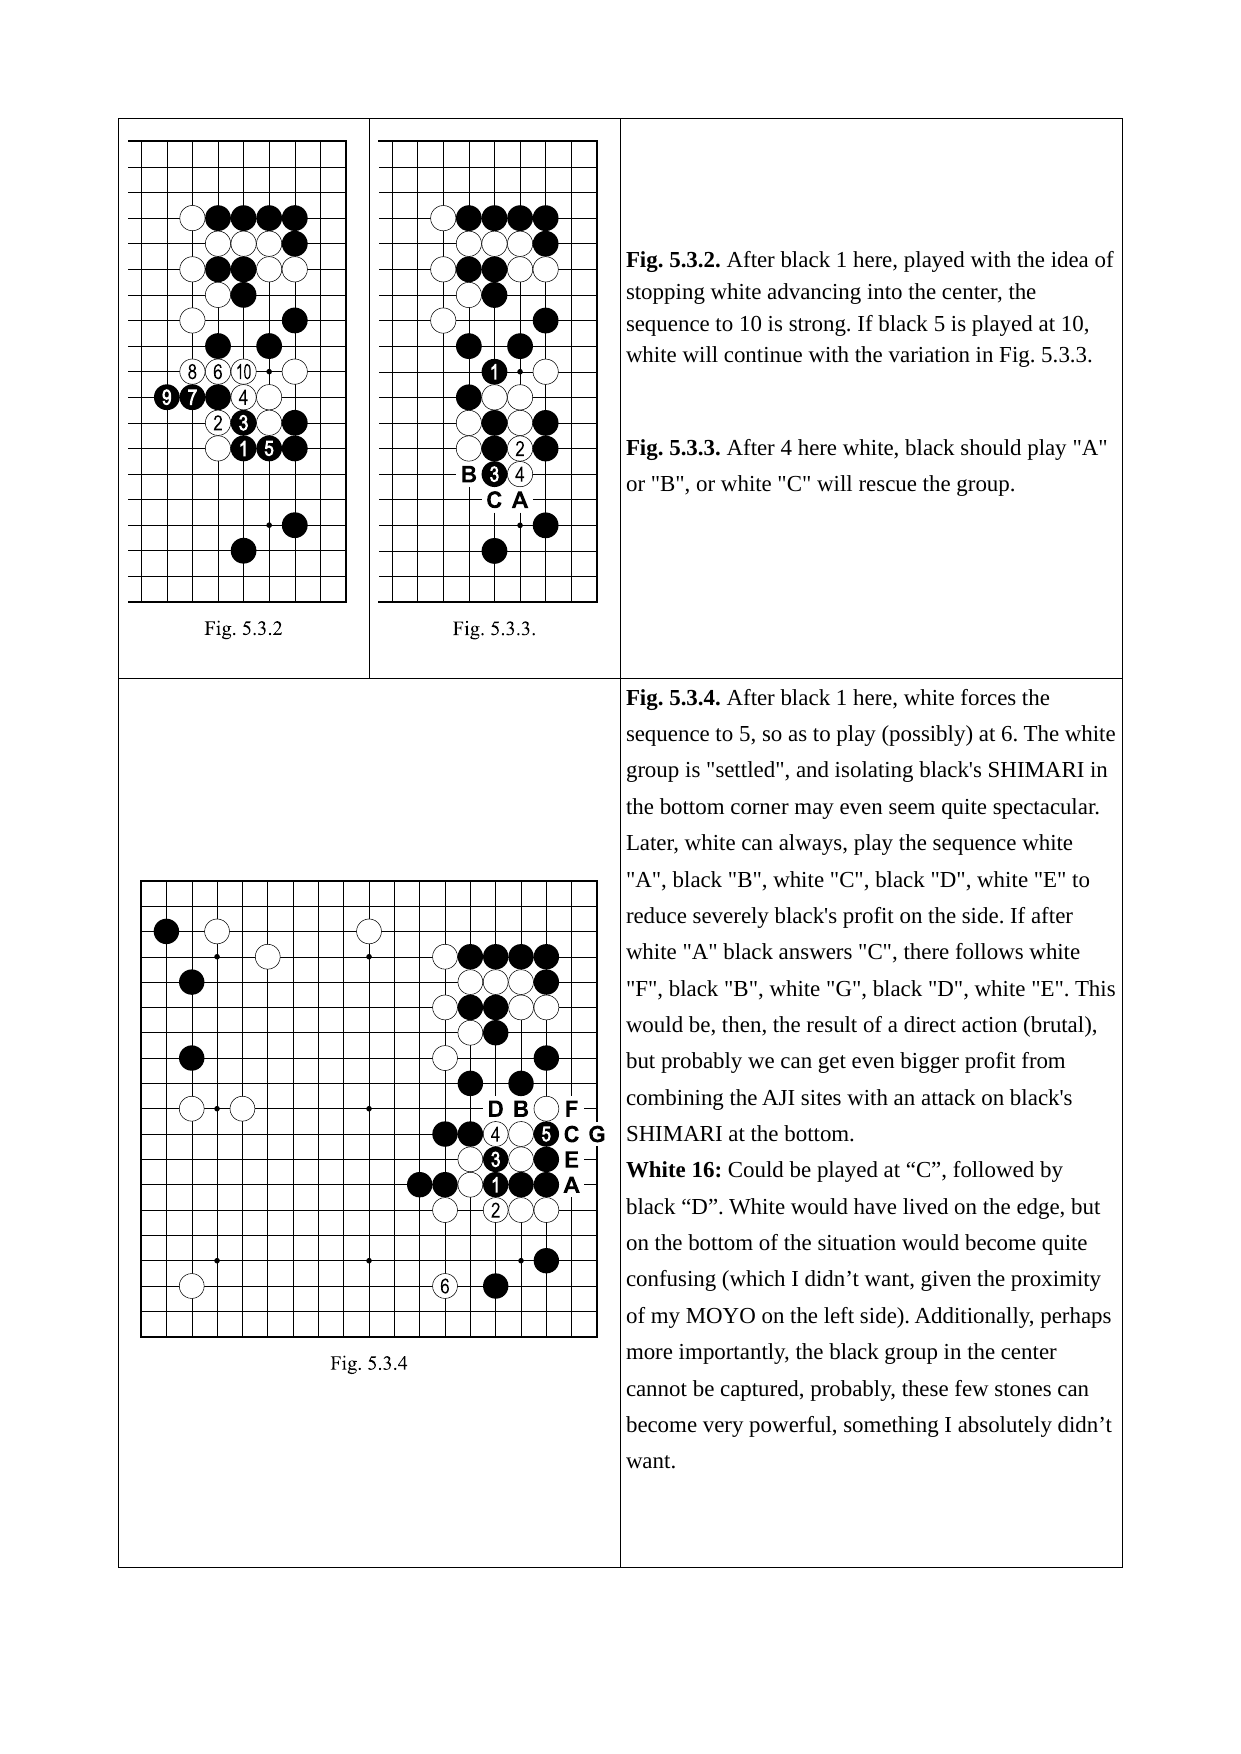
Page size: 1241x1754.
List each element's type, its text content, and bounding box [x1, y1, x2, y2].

table_cell Fig. 5.3.4. After black 1 here, white forces the sequence to 5, so as to play (possibly) at 6. The white group is "settled", and isolating black's SHIMARI in the bottom corner may even seem quite spectacular. Later, white can always, play the sequence white "A", black "B", white "C", black "D", white "E" to reduce severely black's profit on the side. If after white "A" black answers "C", there follows white "F", black "B", white "G", black "D", white "E". This would be, then, the result of a direct action (brutal), but probably we can get even bigger profit from combining the AJI sites with an attack on black's SHIMARI at the bottom. White 16: Could be played at “C”, followed by black “D”. White would have lived on the edge, but on the bottom of the situation would become quite confusing (which I didn’t want, given the proximity of my MOYO on the left side). Additionally, perhaps more importantly, the black group in the center cannot be captured, probably, these few stones can become very powerful, something I absolutely didn’t want. [621, 679, 1122, 1567]
table_header [119, 119, 369, 678]
text . [118, 1568, 1122, 1596]
table_cell [119, 679, 620, 1567]
table_header Fig. 5.3.2. After black 1 here, played with the idea of stopping white advancing into the center, the sequence to 10 is strong. If black 5 is played at 10, white will continue with the variation in Fig. 5.3.3. Fig. 5.3.3. After 4 here white, black should play "A" or "B", or white "C" will rescue the group. [621, 119, 1122, 678]
table_header [370, 119, 620, 678]
